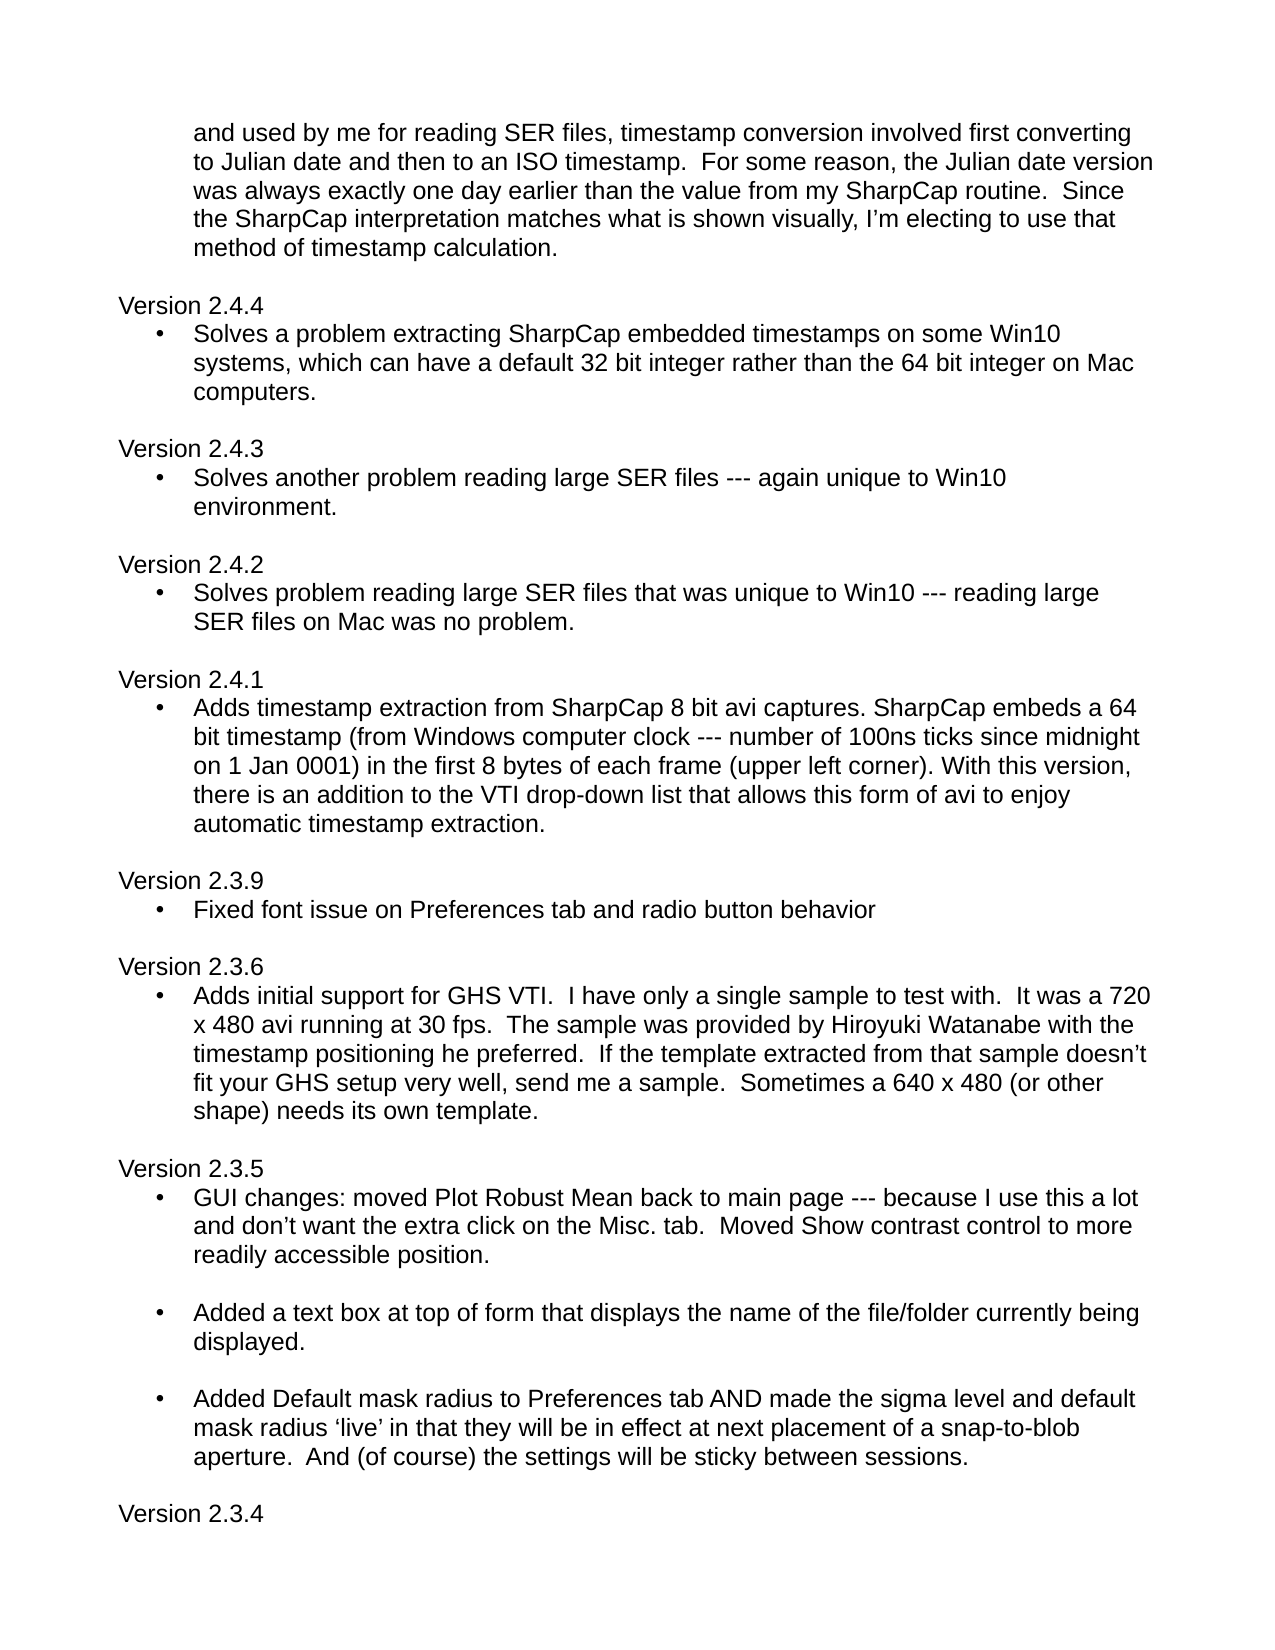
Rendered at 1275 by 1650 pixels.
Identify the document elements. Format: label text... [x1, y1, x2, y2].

list Added Default mask radius to Preferences tab AND made the sigma level and default mask radius ‘live’ in that they will be in effect at next placement of a snap-to-blob aperture. And (of course) the settings will be sticky between sessions. [156, 1384, 1157, 1499]
list Adds timestamp extraction from SharpCap 8 bit avi captures. SharpCap embeds a 64 bit timestamp (from Windows computer clock --- number of 100ns ticks since midnight on 1 Jan 0001) in the first 8 bytes of each frame (upper left corner). With this version, there is an addition to the VTI drop-down list that allows this form of avi to enjoy automatic timestamp extraction. [156, 693, 1157, 866]
list Added a text box at top of form that displays the name of the file/folder currently being displayed. [156, 1298, 1157, 1384]
list Solves problem reading large SER files that was unique to Win10 --- reading large SER files on Mac was no problem. [156, 578, 1157, 665]
list GUI changes: moved Plot Robust Mean back to main page --- because I use this a lot and don’t want the extra click on the Misc. tab. Moved Show contrast control to more readily accessible position. [156, 1182, 1157, 1298]
text Version 2.3.4 [118, 1499, 1157, 1528]
text Version 2.3.5 [118, 1154, 1157, 1182]
list Adds initial support for GHS VTI. I have only a single sample to test with. It was a 720 x 480 avi running at 30 fps. The sample was provided by Hiroyuki Watanabe with the timestamp positioning he preferred. If the template extracted from that sample doesn’t fit your GHS setup very well, send me a sample. Sometimes a 640 x 480 (or other shape) needs its own template. [156, 981, 1157, 1154]
text Version 2.4.4 [118, 291, 1157, 319]
text Version 2.3.9 [118, 866, 1157, 895]
text Version 2.3.6 [118, 952, 1157, 981]
list and used by me for reading SER files, timestamp conversion involved first converting to Julian date and then to an ISO timestamp. For some reason, the Julian date version was always exactly one day earlier than the value from my SharpCap routine. Since the SharpCap interpretation matches what is shown visually, I’m electing to use that method of timestamp calculation. [156, 118, 1157, 291]
text Version 2.4.3 [118, 434, 1157, 463]
text Version 2.4.1 [118, 665, 1157, 693]
text Version 2.4.2 [118, 549, 1157, 578]
list Solves a problem extracting SharpCap embedded timestamps on some Win10 systems, which can have a default 32 bit integer rather than the 64 bit integer on Mac computers. [156, 319, 1157, 434]
list Fixed font issue on Preferences tab and radio button behavior [156, 895, 1157, 952]
list Solves another problem reading large SER files --- again unique to Win10 environment. [156, 463, 1157, 549]
